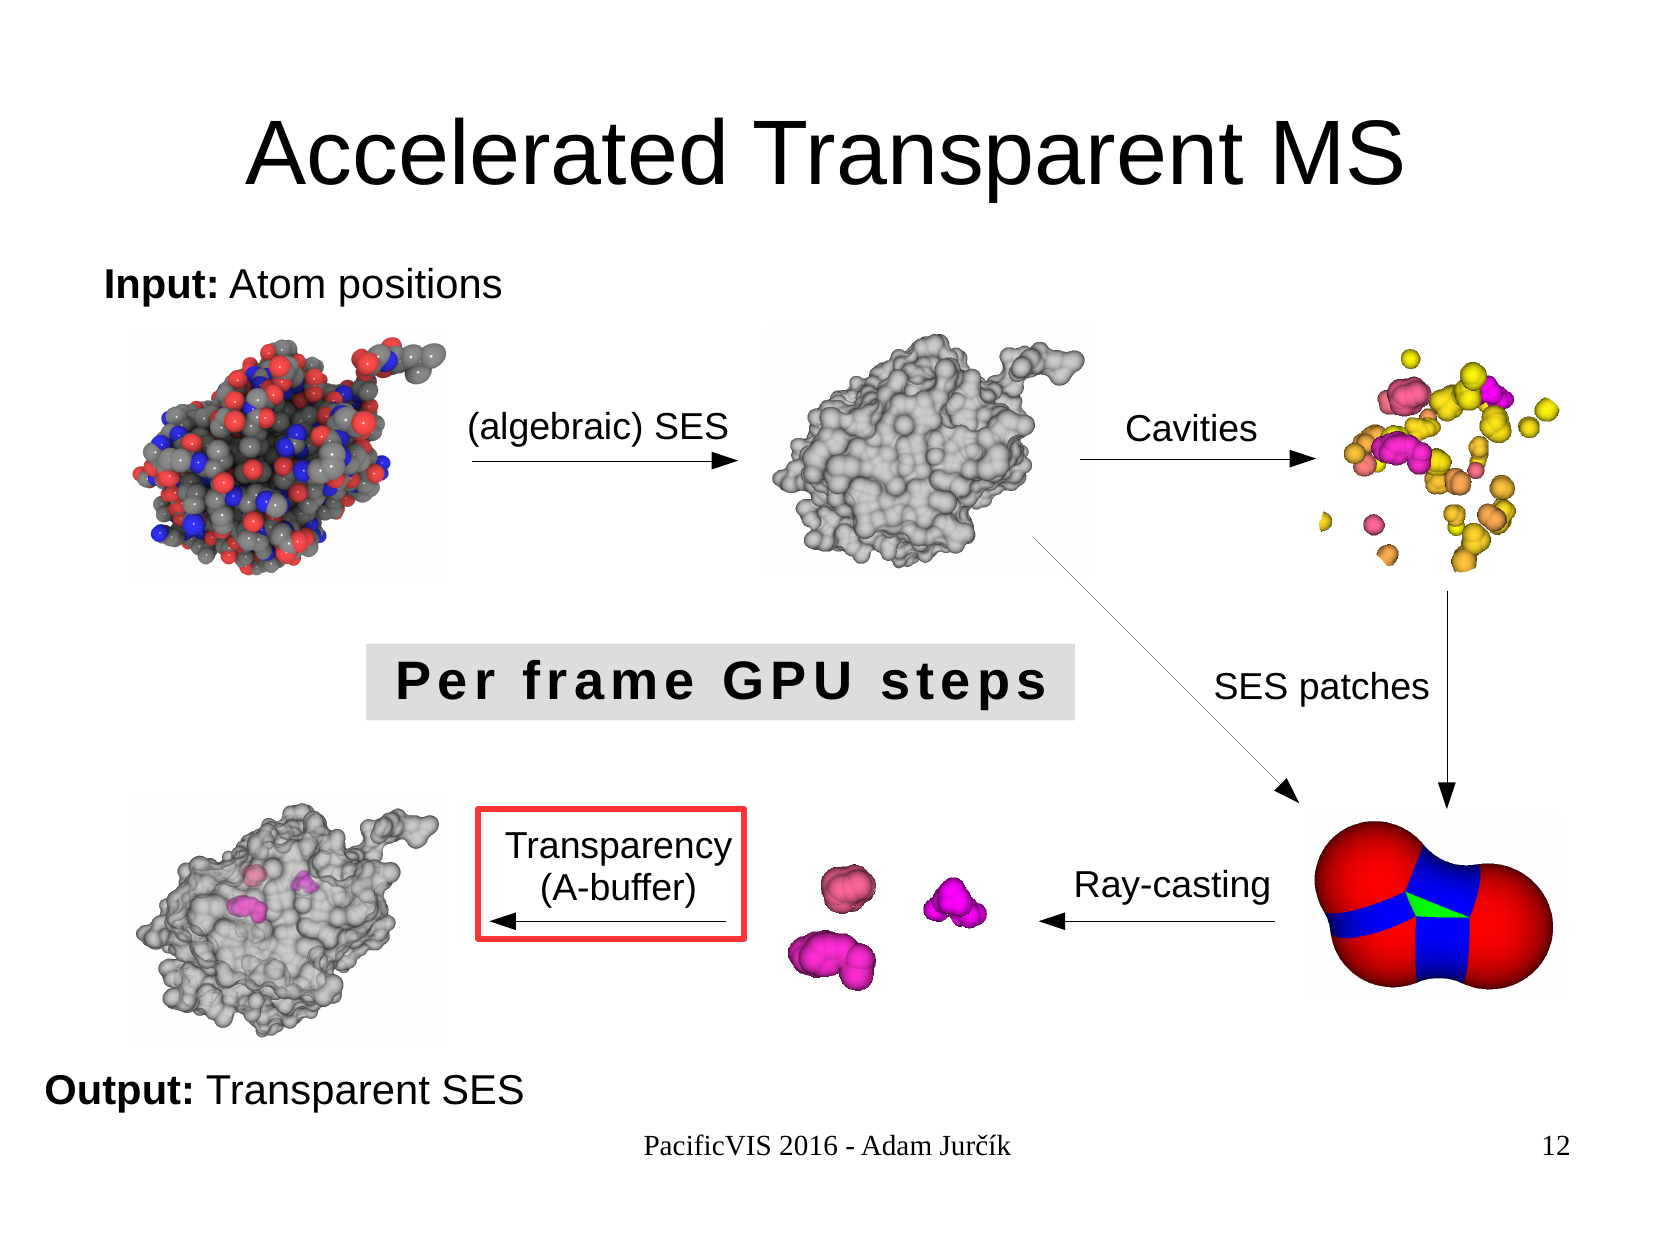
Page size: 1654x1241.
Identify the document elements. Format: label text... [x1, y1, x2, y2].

text_box [1063, 643, 1075, 721]
text_box Cavities [1110, 399, 1302, 457]
text_box SES patches [1198, 657, 1445, 715]
text_box (algebraic) SES [452, 397, 745, 455]
picture [1305, 812, 1562, 999]
picture [129, 334, 449, 579]
picture [764, 325, 1093, 577]
text_box Input: Atom positions [89, 253, 518, 317]
text_box Output: Transparent SES [29, 1059, 540, 1122]
text_box Per frame GPU steps [380, 643, 1063, 721]
text_box [366, 643, 380, 721]
text_box Transparency (A-buffer) [490, 816, 741, 916]
text_box Ray-casting [1059, 856, 1286, 914]
picture [129, 793, 449, 1046]
picture [776, 850, 998, 1004]
title Accelerated Transparent MS [82, 49, 1571, 257]
picture [1311, 342, 1567, 580]
text_box Transparency (A-buffer) [747, 816, 756, 916]
